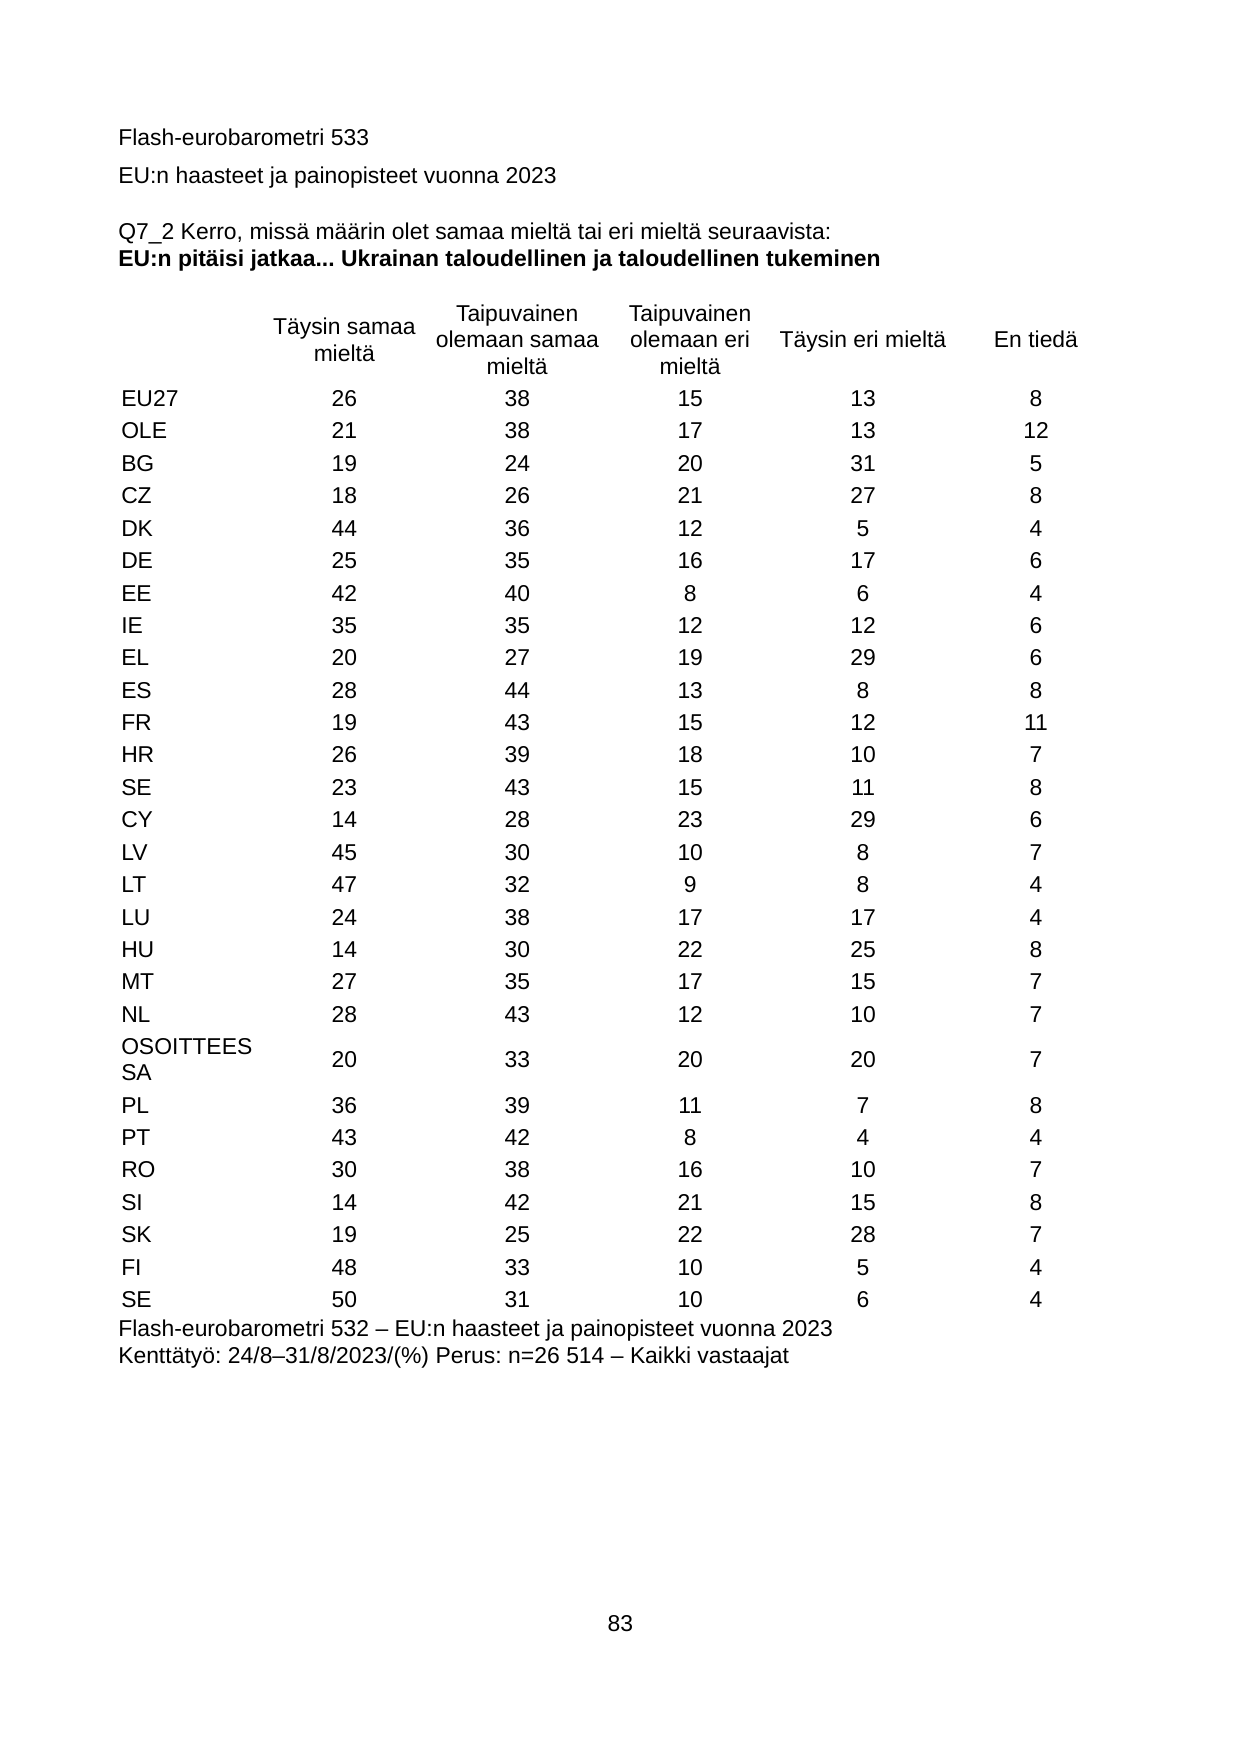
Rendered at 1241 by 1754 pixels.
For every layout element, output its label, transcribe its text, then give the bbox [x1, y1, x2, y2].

table_cell 36 [431, 512, 603, 544]
table_cell 14 [258, 933, 431, 965]
table_cell 15 [776, 1186, 949, 1218]
table_cell 35 [431, 965, 603, 998]
table_cell 7 [949, 1153, 1122, 1186]
table_cell 38 [431, 415, 603, 447]
text Flash-eurobarometri 532 – EU:n haasteet ja painopisteet vuonna 2023 [118, 1315, 1122, 1342]
table_cell 23 [258, 771, 431, 803]
table_cell 36 [258, 1089, 431, 1121]
table_cell 24 [431, 447, 603, 479]
table_cell 14 [258, 803, 431, 836]
table_cell 13 [604, 674, 776, 706]
table_cell 4 [949, 1121, 1122, 1153]
table_header Täysin eri mieltä [776, 297, 949, 382]
table_cell 33 [431, 1251, 603, 1283]
table_cell 20 [776, 1030, 949, 1088]
table_header Taipuvainen olemaan samaa mieltä [431, 297, 603, 382]
table_cell 12 [949, 415, 1122, 447]
table_cell 13 [776, 382, 949, 414]
table_cell PL [118, 1089, 258, 1121]
table_cell 31 [431, 1283, 603, 1315]
table_cell 18 [604, 739, 776, 771]
table_cell 44 [258, 512, 431, 544]
table_cell 17 [776, 544, 949, 576]
table_cell 10 [604, 1251, 776, 1283]
table_cell 4 [949, 1251, 1122, 1283]
table_cell 25 [776, 933, 949, 965]
table_cell 5 [776, 1251, 949, 1283]
table_cell 8 [949, 1089, 1122, 1121]
table_cell 31 [776, 447, 949, 479]
table_cell 20 [604, 1030, 776, 1088]
table_cell 42 [431, 1121, 603, 1153]
table_cell 8 [776, 674, 949, 706]
table_header En tiedä [949, 297, 1122, 382]
table_cell LV [118, 836, 258, 868]
table_cell 19 [258, 706, 431, 738]
table_header Täysin samaa mieltä [258, 297, 431, 382]
table_cell FI [118, 1251, 258, 1283]
table_cell 21 [604, 1186, 776, 1218]
table_cell 33 [431, 1030, 603, 1088]
table_cell 38 [431, 382, 603, 414]
table_cell 8 [949, 1186, 1122, 1218]
table_cell 17 [604, 415, 776, 447]
table_cell 4 [949, 576, 1122, 609]
table_cell 16 [604, 1153, 776, 1186]
table_cell 8 [949, 771, 1122, 803]
table_cell 16 [604, 544, 776, 576]
table_cell 28 [258, 998, 431, 1030]
table_cell 25 [431, 1218, 603, 1251]
table_cell 8 [776, 836, 949, 868]
table_cell 13 [776, 415, 949, 447]
table_cell 43 [431, 998, 603, 1030]
table_cell 11 [776, 771, 949, 803]
table_cell OSOITTEESSA [118, 1030, 258, 1088]
table_cell OLE [118, 415, 258, 447]
table_cell 4 [949, 900, 1122, 933]
table_cell 21 [604, 479, 776, 512]
table_cell 12 [776, 706, 949, 738]
table_cell 35 [258, 609, 431, 641]
table_cell 30 [431, 933, 603, 965]
table_cell 7 [949, 965, 1122, 998]
text Q7_2 Kerro, missä määrin olet samaa mieltä tai eri mieltä seuraavista: [118, 218, 1122, 244]
table_cell 30 [431, 836, 603, 868]
table_cell 6 [776, 1283, 949, 1315]
table_cell 26 [258, 739, 431, 771]
table_cell 7 [949, 998, 1122, 1030]
table_cell 10 [604, 1283, 776, 1315]
table_cell 39 [431, 1089, 603, 1121]
table_cell 6 [949, 544, 1122, 576]
table_cell 7 [949, 1218, 1122, 1251]
table_cell 4 [776, 1121, 949, 1153]
table_cell 7 [776, 1089, 949, 1121]
table_cell 29 [776, 641, 949, 674]
table_cell 15 [604, 706, 776, 738]
table_cell 14 [258, 1186, 431, 1218]
table_cell 26 [258, 382, 431, 414]
table_cell 8 [949, 382, 1122, 414]
table_cell 8 [604, 576, 776, 609]
table_cell 48 [258, 1251, 431, 1283]
table_cell LU [118, 900, 258, 933]
table_cell 43 [431, 771, 603, 803]
table_cell NL [118, 998, 258, 1030]
table_cell CZ [118, 479, 258, 512]
table_cell 12 [604, 512, 776, 544]
table_cell 15 [604, 382, 776, 414]
table_cell 5 [949, 447, 1122, 479]
table_cell HR [118, 739, 258, 771]
table_cell 19 [604, 641, 776, 674]
table_cell 15 [604, 771, 776, 803]
table_cell SK [118, 1218, 258, 1251]
table_cell PT [118, 1121, 258, 1153]
table_cell 9 [604, 868, 776, 900]
table_header Taipuvainen olemaan eri mieltä [604, 297, 776, 382]
table_cell 8 [604, 1121, 776, 1153]
table_cell 21 [258, 415, 431, 447]
table_cell 47 [258, 868, 431, 900]
table_cell IE [118, 609, 258, 641]
table_cell 7 [949, 739, 1122, 771]
table_cell 11 [949, 706, 1122, 738]
table_cell 24 [258, 900, 431, 933]
table_cell ES [118, 674, 258, 706]
table_cell 45 [258, 836, 431, 868]
table_cell EL [118, 641, 258, 674]
text EU:n pitäisi jatkaa... Ukrainan taloudellinen ja taloudellinen tukeminen [118, 244, 1122, 271]
table_cell 12 [776, 609, 949, 641]
table_cell 28 [776, 1218, 949, 1251]
table_cell 43 [258, 1121, 431, 1153]
table_cell 28 [258, 674, 431, 706]
table_cell 27 [258, 965, 431, 998]
table_cell 28 [431, 803, 603, 836]
table_cell 19 [258, 447, 431, 479]
table_cell 22 [604, 1218, 776, 1251]
table_cell 27 [776, 479, 949, 512]
table_cell 29 [776, 803, 949, 836]
table_cell 5 [776, 512, 949, 544]
table_cell 4 [949, 1283, 1122, 1315]
table_cell MT [118, 965, 258, 998]
table_cell 35 [431, 609, 603, 641]
table_cell 10 [776, 739, 949, 771]
table_cell 32 [431, 868, 603, 900]
table_cell DE [118, 544, 258, 576]
table_cell 22 [604, 933, 776, 965]
table_cell EE [118, 576, 258, 609]
table_cell 42 [431, 1186, 603, 1218]
table_cell SI [118, 1186, 258, 1218]
table_cell 8 [776, 868, 949, 900]
table_cell 26 [431, 479, 603, 512]
table_cell 39 [431, 739, 603, 771]
table_cell 44 [431, 674, 603, 706]
table_cell SE [118, 771, 258, 803]
table_cell CY [118, 803, 258, 836]
table_cell 23 [604, 803, 776, 836]
table_cell 10 [776, 1153, 949, 1186]
table_cell 50 [258, 1283, 431, 1315]
table_cell EU27 [118, 382, 258, 414]
table_cell 17 [604, 900, 776, 933]
table_cell 38 [431, 1153, 603, 1186]
table_cell 6 [949, 609, 1122, 641]
table_cell 6 [776, 576, 949, 609]
table_cell 19 [258, 1218, 431, 1251]
table_cell 12 [604, 609, 776, 641]
table_cell 7 [949, 1030, 1122, 1088]
table_cell 11 [604, 1089, 776, 1121]
table_cell 8 [949, 933, 1122, 965]
text Kenttätyö: 24/8–31/8/2023/(%) Perus: n=26 514 – Kaikki vastaajat [118, 1342, 1122, 1368]
table_cell 18 [258, 479, 431, 512]
table_cell BG [118, 447, 258, 479]
table_cell 35 [431, 544, 603, 576]
table_cell 8 [949, 479, 1122, 512]
table_cell DK [118, 512, 258, 544]
table_cell 17 [604, 965, 776, 998]
table_cell 7 [949, 836, 1122, 868]
table_cell 30 [258, 1153, 431, 1186]
table_cell 38 [431, 900, 603, 933]
table_cell 4 [949, 868, 1122, 900]
table_cell 43 [431, 706, 603, 738]
table_cell FR [118, 706, 258, 738]
table_cell 20 [258, 1030, 431, 1088]
table_cell HU [118, 933, 258, 965]
table_cell 6 [949, 803, 1122, 836]
table_cell 8 [949, 674, 1122, 706]
table_cell RO [118, 1153, 258, 1186]
table_cell 6 [949, 641, 1122, 674]
table_cell 10 [604, 836, 776, 868]
table_cell 12 [604, 998, 776, 1030]
table_cell 15 [776, 965, 949, 998]
table_cell 17 [776, 900, 949, 933]
table_cell 25 [258, 544, 431, 576]
table_cell SE [118, 1283, 258, 1315]
table_cell 27 [431, 641, 603, 674]
table_header [118, 297, 258, 382]
table_cell 40 [431, 576, 603, 609]
table_cell 20 [258, 641, 431, 674]
table_cell LT [118, 868, 258, 900]
table_cell 4 [949, 512, 1122, 544]
table_cell 20 [604, 447, 776, 479]
table_cell 42 [258, 576, 431, 609]
table_cell 10 [776, 998, 949, 1030]
